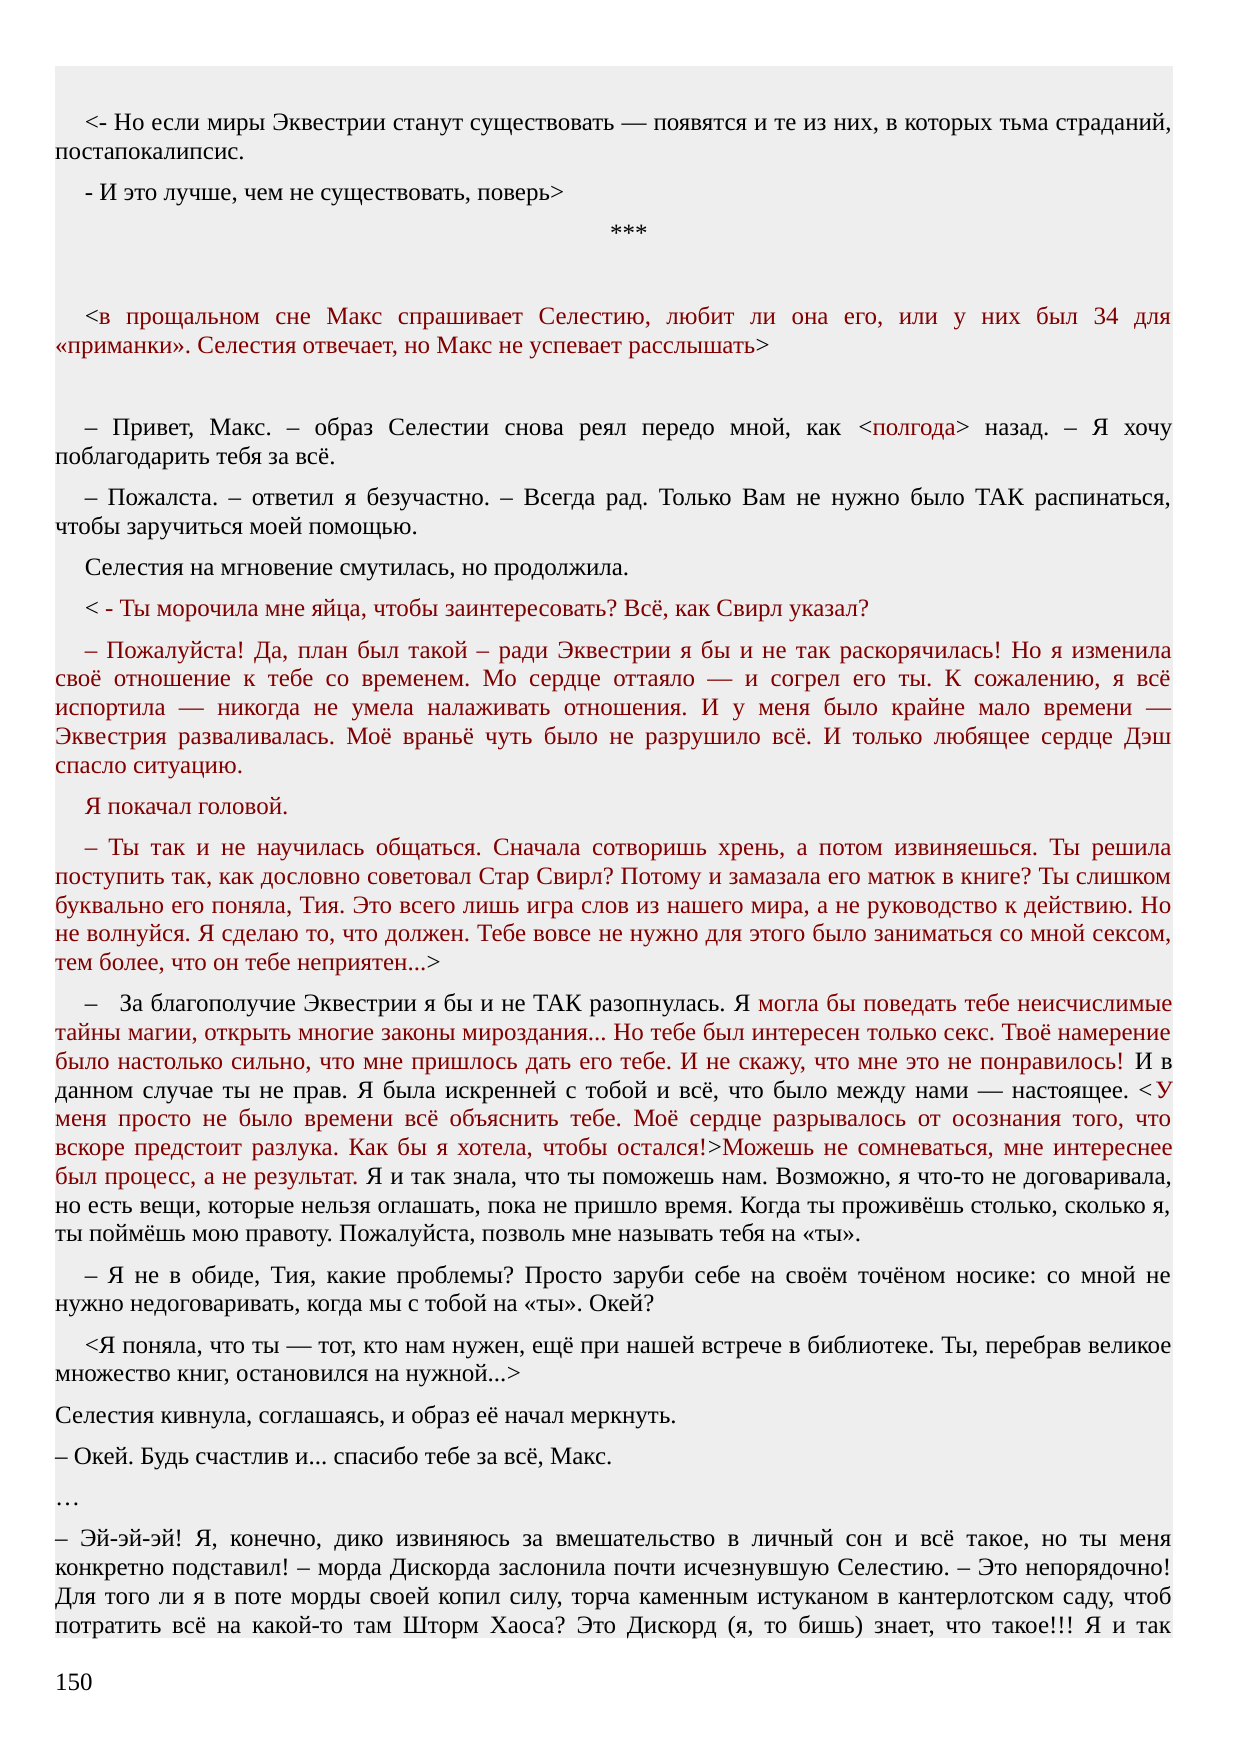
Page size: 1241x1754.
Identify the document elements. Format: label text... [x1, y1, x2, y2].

text <в прощальном сне Макс спрашивает Селестию, любит ли она его, или у них был 34 для «приманки». Селестия отвечает, но Макс не успевает расслышать> [55, 301, 1173, 358]
text - И это лучше, чем не существовать, поверь> [55, 177, 1173, 206]
text Я покачал головой. [55, 791, 1173, 820]
text – Ты так и не научилась общаться. Сначала сотворишь хрень, а потом извиняешься. Ты решила поступить так, как дословно советовал Стар Свирл? Потому и замазала его матюк в книге? Ты слишком буквально его поняла, Тия. Это всего лишь игра слов из нашего мира, а не руководство к действию. Но не волнуйся. Я сделаю то, что должен. Тебе вовсе не нужно для этого было заниматься со мной сексом, тем более, что он тебе неприятен...> [55, 832, 1173, 976]
text … [55, 1482, 1173, 1511]
text – Эй-эй-эй! Я, конечно, дико извиняюсь за вмешательство в личный сон и всё такое, но ты меня конкретно подставил! – морда Дискорда заслонила почти исчезнувшую Селестию. – Это непорядочно! Для того ли я в поте морды своей копил силу, торча каменным истуканом в кантерлотском саду, чтоб потратить всё на какой-то там Шторм Хаоса? Это Дискорд (я, то бишь) знает, что такое!!! Я и так [55, 1523, 1173, 1638]
text – Пожалста. – ответил я безучастно. – Всегда рад. Только Вам не нужно было ТАК распинаться, чтобы заручиться моей помощью. [55, 482, 1173, 540]
text – Привет, Макс. – образ Селестии снова реял передо мной, как <полгода> назад. – Я хочу поблагодарить тебя за всё. [55, 412, 1173, 470]
text – Пожалуйста! Да, план был такой – ради Эквестрии я бы и не так раскорячилась! Но я изменила своё отношение к тебе со временем. Мо сердце оттаяло — и согрел его ты. К сожалению, я всё испортила — никогда не умела налаживать отношения. И у меня было крайне мало времени — Эквестрия разваливалась. Моё враньё чуть было не разрушило всё. И только любящее сердце Дэш спасло ситуацию. [55, 635, 1173, 778]
text – Я не в обиде, Тия, какие проблемы? Просто заруби себе на своём точёном носике: со мной не нужно недоговаривать, когда мы с тобой на «ты». Окей? [55, 1260, 1173, 1317]
text *** [55, 218, 1173, 247]
text Селестия на мгновение смутилась, но продолжила. [55, 552, 1173, 581]
text Селестия кивнула, соглашаясь, и образ её начал меркнуть. [55, 1400, 1173, 1428]
text – Окей. Будь счастлив и... спасибо тебе за всё, Макс. [55, 1441, 1173, 1470]
text <- Но если миры Эквестрии станут существовать — появятся и те из них, в которых тьма страданий, постапокалипсис. [55, 107, 1173, 165]
text < - Ты морочила мне яйца, чтобы заинтересовать? Всё, как Свирл указал? [55, 593, 1173, 622]
text – За благополучие Эквестрии я бы и не ТАК разопнулась. Я могла бы поведать тебе неисчислимые тайны магии, открыть многие законы мироздания... Но тебе был интересен только секс. Твоё намерение было настолько сильно, что мне пришлось дать его тебе. И не скажу, что мне это не понравилось! И в данном случае ты не прав. Я была искренней с тобой и всё, что было между нами — настоящее. <У меня просто не было времени всё объяснить тебе. Моё сердце разрывалось от осознания того, что вскоре предстоит разлука. Как бы я хотела, чтобы остался!>Можешь не сомневаться, мне интереснее был процесс, а не результат. Я и так знала, что ты поможешь нам. Возможно, я что-то не договаривала, но есть вещи, которые нельзя оглашать, пока не пришло время. Когда ты проживёшь столько, сколько я, ты поймёшь мою правоту. Пожалуйста, позволь мне называть тебя на «ты». [55, 988, 1173, 1247]
text <Я поняла, что ты — тот, кто нам нужен, ещё при нашей встрече в библиотеке. Ты, перебрав великое множество книг, остановился на нужной...> [55, 1330, 1173, 1387]
